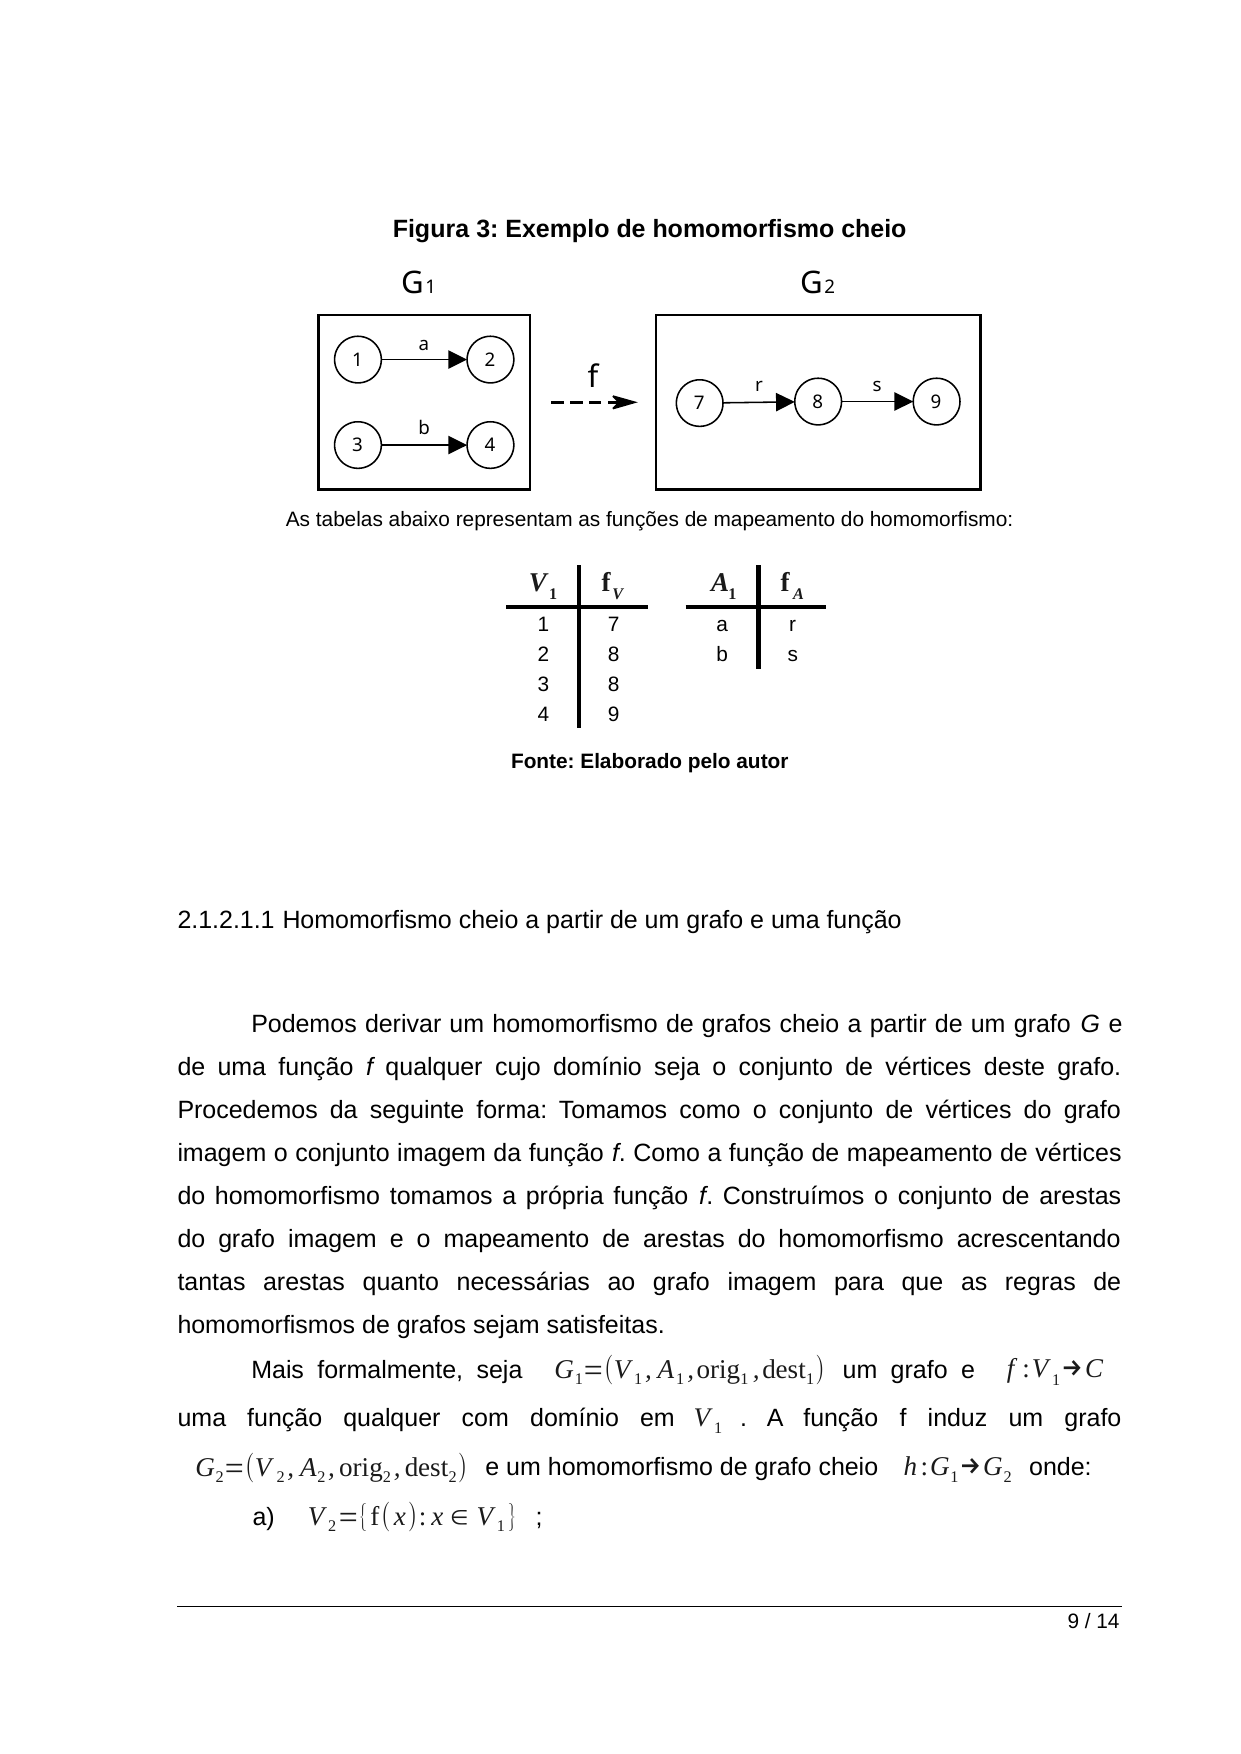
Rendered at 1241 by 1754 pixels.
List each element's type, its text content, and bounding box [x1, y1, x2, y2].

subtitle Homomorfismo cheio a partir de um grafo e uma função [177, 905, 1122, 933]
table_header [506, 565, 577, 605]
text As tabelas abaixo representam as funções de mapeamento do homomorfismo: [286, 266, 1014, 530]
table_cell 8 [581, 639, 647, 669]
table_header [648, 565, 686, 605]
table_cell s [761, 639, 826, 669]
table_cell [759, 699, 826, 728]
table_cell [648, 699, 686, 728]
table_cell 2 [506, 639, 577, 669]
table_header [581, 565, 647, 605]
table_cell 7 [581, 609, 647, 639]
table_cell 4 [506, 699, 577, 728]
table_cell [648, 605, 686, 639]
text Podemos derivar um homomorfismo de grafos cheio a partir de um grafo G e de uma função f qualquer cujo domínio seja o conjunto de vértices deste grafo. Procedemos da seguinte forma: Tomamos como o conjunto de vértices do grafo imagem o conjunto imagem da função f. Como a função de mapeamento de vértices do homomorfismo tomamos a própria função f. Construímos o conjunto de arestas do grafo imagem e o mapeamento de arestas do homomorfismo acrescentando tantas arestas quanto necessárias ao grafo imagem para que as regras de homomorfismos de grafos sejam satisfeitas. [177, 1008, 1122, 1339]
table_cell [686, 699, 758, 728]
text Figura 3: Exemplo de homomorfismo cheio [286, 214, 1014, 243]
text Mais formalmente, seja um grafo e uma função qualquer com domínio em. A função f induz um grafo e um homomorfismo de grafo cheio onde: [177, 1353, 1122, 1486]
table_cell 1 [506, 609, 577, 639]
table_cell 8 [581, 669, 647, 698]
text Fonte: Elaborado pelo autor [286, 749, 1014, 773]
table_cell r [761, 609, 826, 639]
table_cell b [686, 639, 756, 669]
table_cell 9 [581, 699, 647, 728]
table_cell [648, 639, 686, 669]
table_cell 3 [506, 669, 577, 698]
table_cell a [686, 609, 756, 639]
table_header [686, 565, 756, 605]
table_cell [686, 669, 758, 698]
table_header [761, 565, 826, 605]
table_cell [759, 669, 826, 698]
list ; [252, 1500, 1122, 1535]
table_cell [648, 669, 686, 698]
